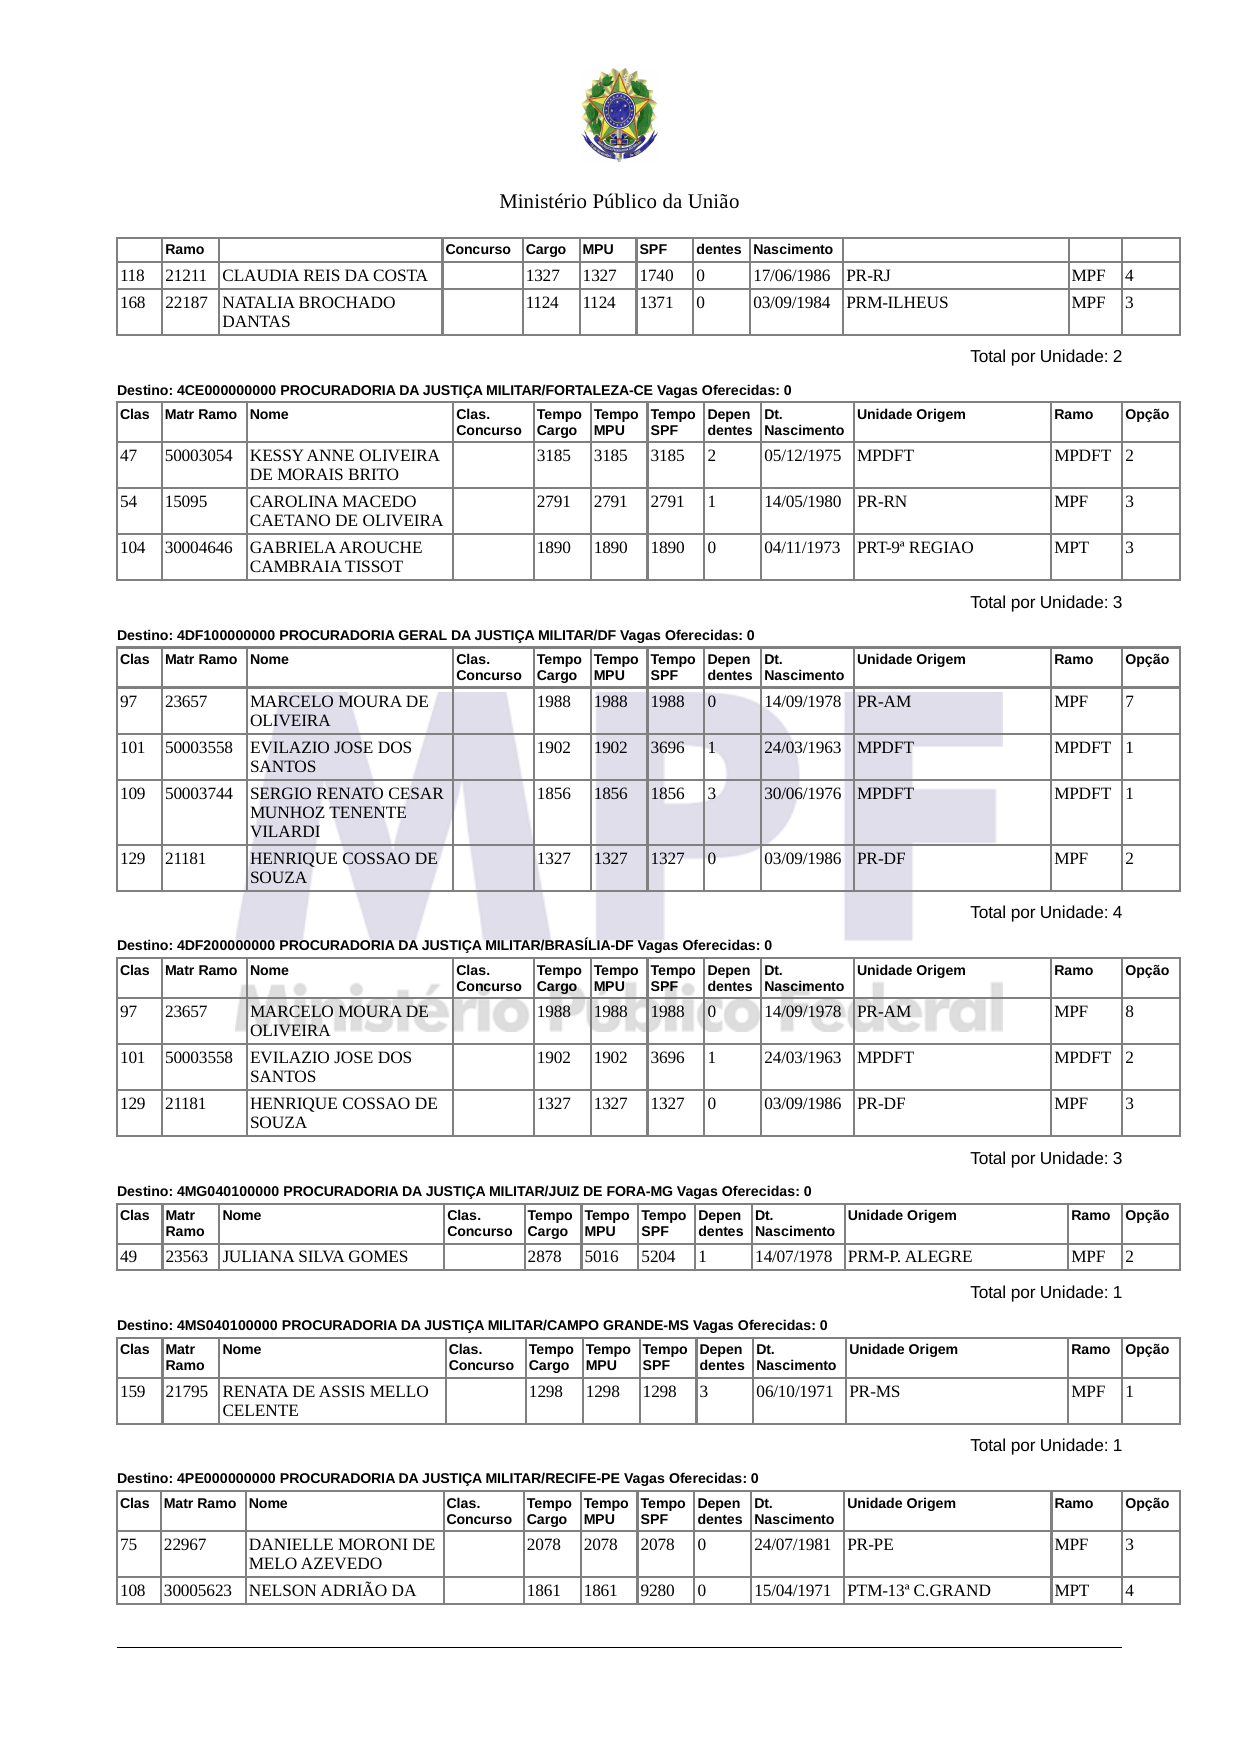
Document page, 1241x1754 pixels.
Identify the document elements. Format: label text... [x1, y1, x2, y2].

table_cell 2791 [535, 489, 590, 533]
picture [705, 692, 760, 733]
table_cell 108 [118, 1578, 160, 1603]
picture [592, 846, 646, 890]
table_header Matr Ramo [163, 649, 246, 686]
table_cell PR-RJ [844, 263, 1068, 288]
table_cell 21181 [163, 846, 246, 890]
table_cell 1856 [592, 781, 646, 844]
picture [705, 846, 760, 890]
picture [235, 692, 246, 733]
table_cell PR-MS [847, 1379, 1067, 1423]
table_header Tempo MPU [584, 1339, 639, 1377]
table_cell 24/03/1963 [762, 1045, 853, 1089]
table_cell 14/07/1978 [753, 1245, 844, 1269]
text Total por Unidade: 1 [117, 1436, 1122, 1455]
table_cell 168 [118, 290, 161, 334]
table_cell 50003744 [163, 781, 246, 844]
table_cell [454, 999, 533, 1043]
table_cell MPDFT [855, 735, 1050, 778]
picture [649, 781, 703, 844]
table_cell CAROLINA MACEDO CAETANO DE OLIVEIRA [248, 489, 452, 533]
table_cell 3185 [592, 443, 646, 487]
table_cell MPF [1053, 1532, 1121, 1576]
table_cell 21795 [164, 1379, 218, 1423]
picture [248, 999, 452, 1032]
table_cell 118 [118, 263, 161, 288]
table_cell 1 [705, 735, 760, 778]
table_cell 7 [1123, 689, 1179, 732]
table_cell 50003558 [163, 735, 246, 778]
table_cell 03/09/1986 [762, 1091, 853, 1135]
table_header Tempo Cargo [526, 1205, 580, 1242]
text Total por Unidade: 3 [117, 1148, 1122, 1168]
table_cell 30/06/1976 [762, 781, 853, 844]
table_header Clas [118, 1492, 160, 1530]
table_cell HENRIQUE COSSAO DE SOUZA [248, 846, 452, 890]
table_cell 1298 [584, 1379, 639, 1423]
table_cell 3 [1123, 1532, 1179, 1576]
picture [454, 846, 533, 890]
picture [649, 735, 703, 779]
table_header Matr Ramo [163, 403, 246, 441]
table_cell 49 [118, 1245, 161, 1269]
table_cell HENRIQUE COSSAO DE SOUZA [248, 1091, 452, 1135]
table_header Nome [220, 1339, 445, 1377]
table_cell 1298 [641, 1379, 695, 1423]
picture [248, 735, 452, 779]
table_cell 1327 [649, 1091, 703, 1135]
table_cell [454, 846, 533, 890]
table_header Tempo Cargo [535, 403, 590, 441]
table_cell 3185 [535, 443, 590, 487]
table_header Matr Ramo [162, 1492, 245, 1530]
table_header Clas [118, 403, 161, 441]
text Destino: 4DF100000000 PROCURADORIA GERAL DA JUSTIÇA MILITAR/DF Vagas Oferecidas: 0 [117, 627, 1122, 643]
table_cell 2 [1123, 846, 1179, 890]
table_cell MPF [1070, 290, 1121, 334]
table_cell 2078 [525, 1532, 580, 1576]
table_header [1123, 239, 1179, 261]
table_header Clas [118, 959, 161, 997]
table_header Clas [118, 1205, 161, 1242]
table_header Ramo [1052, 959, 1121, 997]
table_cell 97 [118, 999, 161, 1043]
table_cell 0 [705, 535, 760, 579]
table_cell [454, 1045, 533, 1089]
table_cell 2078 [639, 1532, 693, 1576]
table_header Unidade Origem [847, 1339, 1067, 1377]
picture [235, 892, 1004, 903]
table_cell PR-DF [855, 846, 1050, 890]
table_cell 23657 [163, 999, 246, 1043]
picture [248, 846, 452, 890]
table_cell 1988 [649, 689, 703, 732]
table_header Dt. Nascimento [762, 403, 853, 441]
picture [535, 781, 590, 844]
table_cell MPT [1052, 535, 1121, 579]
table_cell 1856 [535, 781, 590, 844]
picture [592, 781, 646, 844]
table_header Dt. Nascimento [762, 959, 853, 997]
text Destino: 4MG040100000 PROCURADORIA DA JUSTIÇA MILITAR/JUIZ DE FORA-MG Vagas Oferecidas: 0 [117, 1183, 1122, 1199]
table_cell 0 [695, 1578, 750, 1603]
picture [649, 959, 703, 997]
table_cell MPF [1069, 1379, 1121, 1423]
picture [248, 959, 452, 997]
table_cell 1988 [592, 999, 646, 1043]
table_header Nome [247, 1492, 443, 1530]
table_header Unidade Origem [855, 403, 1050, 441]
table_cell PRM-P. ALEGRE [846, 1245, 1067, 1269]
table_cell PRM-ILHEUS [844, 290, 1068, 334]
picture [454, 999, 533, 1032]
table_header Tempo Cargo [535, 649, 590, 686]
text Total por Unidade: 4 [117, 903, 1122, 922]
picture [855, 959, 1004, 997]
table_cell PTM-13ª C.GRAND [845, 1578, 1050, 1603]
table_header Matr Ramo [164, 1339, 218, 1377]
table_header Depen dentes [698, 1339, 752, 1377]
table_cell 1902 [535, 1045, 590, 1089]
table_cell 5016 [583, 1245, 637, 1269]
table_cell 21181 [163, 1091, 246, 1135]
table_cell 2791 [649, 489, 703, 533]
picture [535, 692, 590, 733]
table_cell 1327 [535, 846, 590, 890]
table_header Opção [1123, 649, 1179, 686]
table_cell EVILAZIO JOSE DOS SANTOS [248, 735, 452, 778]
table_cell 3696 [649, 1045, 703, 1089]
table_cell 109 [118, 781, 161, 844]
table_cell 1861 [525, 1578, 580, 1603]
table_header Tempo MPU [592, 959, 646, 997]
table_header [118, 239, 161, 261]
table_cell 23657 [163, 689, 246, 732]
picture [592, 735, 646, 779]
table_header Clas. Concurso [454, 403, 533, 441]
picture [248, 692, 452, 733]
table_cell 22967 [162, 1532, 245, 1576]
table_header Tempo SPF [649, 959, 703, 997]
table_header Clas. Concurso [454, 959, 533, 997]
table_header Unidade Origem [855, 649, 1050, 686]
table_header Tempo Cargo [535, 959, 590, 997]
table_cell [447, 1379, 525, 1423]
table_cell 75 [118, 1532, 160, 1576]
text Destino: 4CE000000000 PROCURADORIA DA JUSTIÇA MILITAR/FORTALEZA-CE Vagas Oferecidas: 0 [117, 382, 1122, 398]
table_header SPF [638, 239, 692, 261]
table_header Opção [1123, 1339, 1179, 1377]
picture [649, 692, 703, 733]
table_cell 1327 [524, 263, 579, 288]
table_header Cargo [524, 239, 579, 261]
table_cell MPF [1052, 689, 1121, 732]
table_header Dt. Nascimento [762, 649, 853, 686]
table_header Depen dentes [705, 403, 760, 441]
table_header Nome [220, 1205, 443, 1242]
table_header Tempo MPU [583, 1205, 637, 1242]
table_cell MPF [1052, 489, 1121, 533]
table_cell 1 [1123, 735, 1179, 778]
table_cell 0 [705, 1091, 760, 1135]
table_cell KESSY ANNE OLIVEIRA DE MORAIS BRITO [248, 443, 452, 487]
picture [454, 781, 533, 844]
table_header Opção [1123, 1492, 1179, 1530]
table_cell MPF [1052, 999, 1121, 1043]
table_header Ramo [1052, 649, 1121, 686]
table_header Clas. Concurso [445, 1205, 524, 1242]
table_cell 1124 [524, 290, 579, 334]
table_header Ramo [1069, 1205, 1121, 1242]
table_header Depen dentes [705, 649, 760, 686]
table_header MPU [581, 239, 635, 261]
table_cell PR-PE [845, 1532, 1050, 1576]
table_header dentes [694, 239, 749, 261]
table_header Clas [118, 649, 161, 686]
table_header Clas. Concurso [454, 649, 533, 686]
table_header Tempo MPU [592, 649, 646, 686]
table_cell 101 [118, 735, 161, 778]
table_cell 101 [118, 1045, 161, 1089]
table_cell 159 [118, 1379, 161, 1423]
table_cell JULIANA SILVA GOMES [220, 1245, 443, 1269]
table_cell 8 [1123, 999, 1179, 1043]
table_cell [454, 735, 533, 778]
picture [855, 781, 1004, 844]
picture [535, 959, 590, 997]
table_cell 1856 [649, 781, 703, 844]
table_cell 1 [696, 1245, 751, 1269]
table_header Depen dentes [705, 959, 760, 997]
picture [592, 692, 646, 733]
table_cell 1327 [649, 846, 703, 890]
table_cell [454, 443, 533, 487]
picture [235, 735, 246, 779]
table_header Opção [1123, 403, 1179, 441]
table_header Matr Ramo [163, 959, 246, 997]
table_cell 1 [1123, 1379, 1179, 1423]
table_header Ramo [1069, 1339, 1121, 1377]
table_cell MPDFT [855, 443, 1050, 487]
table_cell 30004646 [163, 535, 246, 579]
table_cell 97 [118, 689, 161, 732]
table_cell MPDFT [855, 1045, 1050, 1089]
table_header Tempo SPF [641, 1339, 695, 1377]
table_header [220, 239, 441, 261]
table_cell [445, 1245, 524, 1269]
table_header Tempo SPF [639, 1205, 694, 1242]
table_header Dt. Nascimento [752, 1492, 843, 1530]
picture [762, 781, 853, 844]
table_cell 54 [118, 489, 161, 533]
table_header Ramo [1052, 403, 1121, 441]
table_header Dt. Nascimento [754, 1339, 845, 1377]
table_header Unidade Origem [855, 959, 1050, 997]
table_cell 0 [705, 846, 760, 890]
table_cell MPDFT [855, 781, 1050, 844]
table_cell 1327 [535, 1091, 590, 1135]
picture [855, 846, 1004, 890]
table_cell 1890 [592, 535, 646, 579]
picture [762, 692, 853, 733]
picture [235, 922, 1004, 938]
table_cell 24/03/1963 [762, 735, 853, 778]
table_cell 1902 [535, 735, 590, 778]
picture [705, 781, 760, 844]
table_header Ramo [163, 239, 218, 261]
table_cell PR-AM [855, 689, 1050, 732]
table_cell 2878 [526, 1245, 580, 1269]
table_cell MPDFT [1052, 1045, 1121, 1089]
table_header Opção [1123, 959, 1179, 997]
table_cell 15095 [163, 489, 246, 533]
table_cell 3 [1123, 489, 1179, 533]
table_header Ramo [1053, 1492, 1121, 1530]
table_header Tempo Cargo [527, 1339, 582, 1377]
text Destino: 4DF200000000 PROCURADORIA DA JUSTIÇA MILITAR/BRASÍLIA-DF Vagas Oferecidas: 0 [117, 938, 1122, 954]
table_cell 2791 [592, 489, 646, 533]
table_cell 3696 [649, 735, 703, 778]
picture [705, 959, 760, 997]
table_cell 24/07/1981 [752, 1532, 843, 1576]
table_cell MPDFT [1052, 781, 1121, 844]
table_cell 1298 [527, 1379, 582, 1423]
picture [454, 959, 533, 997]
table_cell 4 [1123, 263, 1179, 288]
table_cell 05/12/1975 [762, 443, 853, 487]
picture [248, 781, 452, 844]
table_cell [454, 489, 533, 533]
picture [235, 999, 246, 1032]
table_header Tempo SPF [649, 403, 703, 441]
picture [705, 735, 760, 779]
table_cell [445, 1532, 523, 1576]
table_header Tempo MPU [582, 1492, 636, 1530]
picture [592, 959, 646, 997]
table_cell MPF [1070, 263, 1121, 288]
text Total por Unidade: 1 [117, 1282, 1122, 1302]
table_header Clas. Concurso [445, 1492, 523, 1530]
table_cell 5204 [639, 1245, 694, 1269]
table_cell 30005623 [162, 1578, 245, 1603]
table_cell MPF [1052, 1091, 1121, 1135]
table_cell 2 [1123, 1045, 1179, 1089]
table_cell 3 [1123, 1091, 1179, 1135]
table_cell 1 [705, 1045, 760, 1089]
table_header Depen dentes [695, 1492, 750, 1530]
table_header Nascimento [751, 239, 842, 261]
table_cell [444, 263, 522, 288]
table_cell 23563 [164, 1245, 218, 1269]
picture [762, 846, 853, 890]
table_cell 3185 [649, 443, 703, 487]
text Total por Unidade: 2 [117, 347, 1122, 366]
table_cell 1327 [592, 846, 646, 890]
table_cell 03/09/1984 [751, 290, 842, 334]
picture [705, 999, 760, 1032]
table_cell 0 [705, 689, 760, 732]
picture [535, 846, 590, 890]
table_cell 06/10/1971 [754, 1379, 845, 1423]
table_header Concurso [444, 239, 522, 261]
table_cell [454, 1091, 533, 1135]
table_cell 22187 [163, 290, 218, 334]
table_header Clas [118, 1339, 161, 1377]
table_cell 0 [695, 1532, 750, 1576]
picture [649, 999, 703, 1032]
table_cell [454, 781, 533, 844]
table_cell 4 [1123, 1578, 1179, 1603]
table_cell MPF [1069, 1245, 1121, 1269]
picture [762, 999, 853, 1032]
table_cell SERGIO RENATO CESAR MUNHOZ TENENTE VILARDI [248, 781, 452, 844]
table_cell 1371 [638, 290, 692, 334]
picture [235, 846, 246, 890]
table_cell GABRIELA AROUCHE CAMBRAIA TISSOT [248, 535, 452, 579]
table_header Tempo MPU [592, 403, 646, 441]
table_cell MPDFT [1052, 735, 1121, 778]
table_cell MPT [1053, 1578, 1121, 1603]
table_cell NATALIA BROCHADO DANTAS [220, 290, 441, 334]
table_cell [444, 290, 522, 334]
table_cell 15/04/1971 [752, 1578, 843, 1603]
table_cell 14/05/1980 [762, 489, 853, 533]
table_cell 129 [118, 1091, 161, 1135]
table_header Nome [248, 959, 452, 997]
table_cell 04/11/1973 [762, 535, 853, 579]
table_header Tempo SPF [649, 649, 703, 686]
table_cell 50003054 [163, 443, 246, 487]
table_header Opção [1123, 1205, 1179, 1242]
table_header Depen dentes [696, 1205, 751, 1242]
table_cell CLAUDIA REIS DA COSTA [220, 263, 441, 288]
picture [855, 735, 1004, 779]
table_cell 129 [118, 846, 161, 890]
table_cell [454, 689, 533, 732]
table_header Tempo Cargo [525, 1492, 580, 1530]
table_header [844, 239, 1068, 261]
picture [592, 999, 646, 1032]
table_cell [445, 1578, 523, 1603]
table_cell EVILAZIO JOSE DOS SANTOS [248, 1045, 452, 1089]
table_cell [454, 535, 533, 579]
text Destino: 4PE000000000 PROCURADORIA DA JUSTIÇA MILITAR/RECIFE-PE Vagas Oferecidas: 0 [117, 1471, 1122, 1487]
table_cell 0 [694, 263, 749, 288]
table_cell 2 [1123, 443, 1179, 487]
picture [762, 959, 853, 997]
table_header Dt. Nascimento [753, 1205, 844, 1242]
picture [855, 692, 1004, 733]
table_cell PR-RN [855, 489, 1050, 533]
table_cell 47 [118, 443, 161, 487]
picture [535, 735, 590, 779]
table_cell 2 [705, 443, 760, 487]
table_header Unidade Origem [846, 1205, 1067, 1242]
table_header Clas. Concurso [447, 1339, 525, 1377]
table_cell 1988 [535, 689, 590, 732]
picture [235, 959, 246, 997]
table_cell 0 [705, 999, 760, 1043]
table_cell 1124 [581, 290, 635, 334]
table_cell 1890 [649, 535, 703, 579]
table_cell 1327 [581, 263, 635, 288]
table_cell PR-AM [855, 999, 1050, 1043]
table_cell 3 [1123, 535, 1179, 579]
table_cell MARCELO MOURA DE OLIVEIRA [248, 689, 452, 732]
table_cell MPDFT [1052, 443, 1121, 487]
table_cell RENATA DE ASSIS MELLO CELENTE [220, 1379, 445, 1423]
table_cell 3 [1123, 290, 1179, 334]
table_header Unidade Origem [845, 1492, 1050, 1530]
table_cell PRT-9ª REGIAO [855, 535, 1050, 579]
picture [235, 781, 246, 844]
picture [855, 999, 1004, 1032]
table_cell MPF [1052, 846, 1121, 890]
picture [649, 846, 703, 890]
table_cell 1 [1123, 781, 1179, 844]
table_cell 1902 [592, 1045, 646, 1089]
table_cell 9280 [639, 1578, 693, 1603]
table_cell PR-DF [855, 1091, 1050, 1135]
table_cell 1988 [649, 999, 703, 1043]
table_cell 14/09/1978 [762, 689, 853, 732]
table_cell 1740 [638, 263, 692, 288]
table_header Nome [248, 403, 452, 441]
picture [762, 735, 853, 779]
table_header Tempo SPF [639, 1492, 693, 1530]
table_cell MARCELO MOURA DE OLIVEIRA [248, 999, 452, 1043]
table_cell 1861 [582, 1578, 636, 1603]
table_cell 50003558 [163, 1045, 246, 1089]
table_cell 1988 [592, 689, 646, 732]
table_cell 3 [705, 781, 760, 844]
table_header [1070, 239, 1121, 261]
picture [535, 999, 590, 1032]
table_cell 2078 [582, 1532, 636, 1576]
picture [454, 735, 533, 779]
table_cell 17/06/1986 [751, 263, 842, 288]
table_cell 03/09/1986 [762, 846, 853, 890]
table_cell DANIELLE MORONI DE MELO AZEVEDO [247, 1532, 443, 1576]
table_cell NELSON ADRIÃO DA [247, 1578, 443, 1603]
table_cell 14/09/1978 [762, 999, 853, 1043]
picture [454, 692, 533, 733]
table_cell 0 [694, 290, 749, 334]
text Destino: 4MS040100000 PROCURADORIA DA JUSTIÇA MILITAR/CAMPO GRANDE-MS Vagas Oferecidas: 0 [117, 1317, 1122, 1333]
table_cell 3 [698, 1379, 752, 1423]
table_cell 1327 [592, 1091, 646, 1135]
table_cell 21211 [163, 263, 218, 288]
table_header Matr Ramo [164, 1205, 218, 1242]
table_header Nome [248, 649, 452, 686]
table_cell 1 [705, 489, 760, 533]
table_cell 1902 [592, 735, 646, 778]
text Total por Unidade: 3 [117, 592, 1122, 612]
table_cell 104 [118, 535, 161, 579]
table_cell 2 [1123, 1245, 1179, 1269]
table_cell 1890 [535, 535, 590, 579]
table_cell 1988 [535, 999, 590, 1043]
